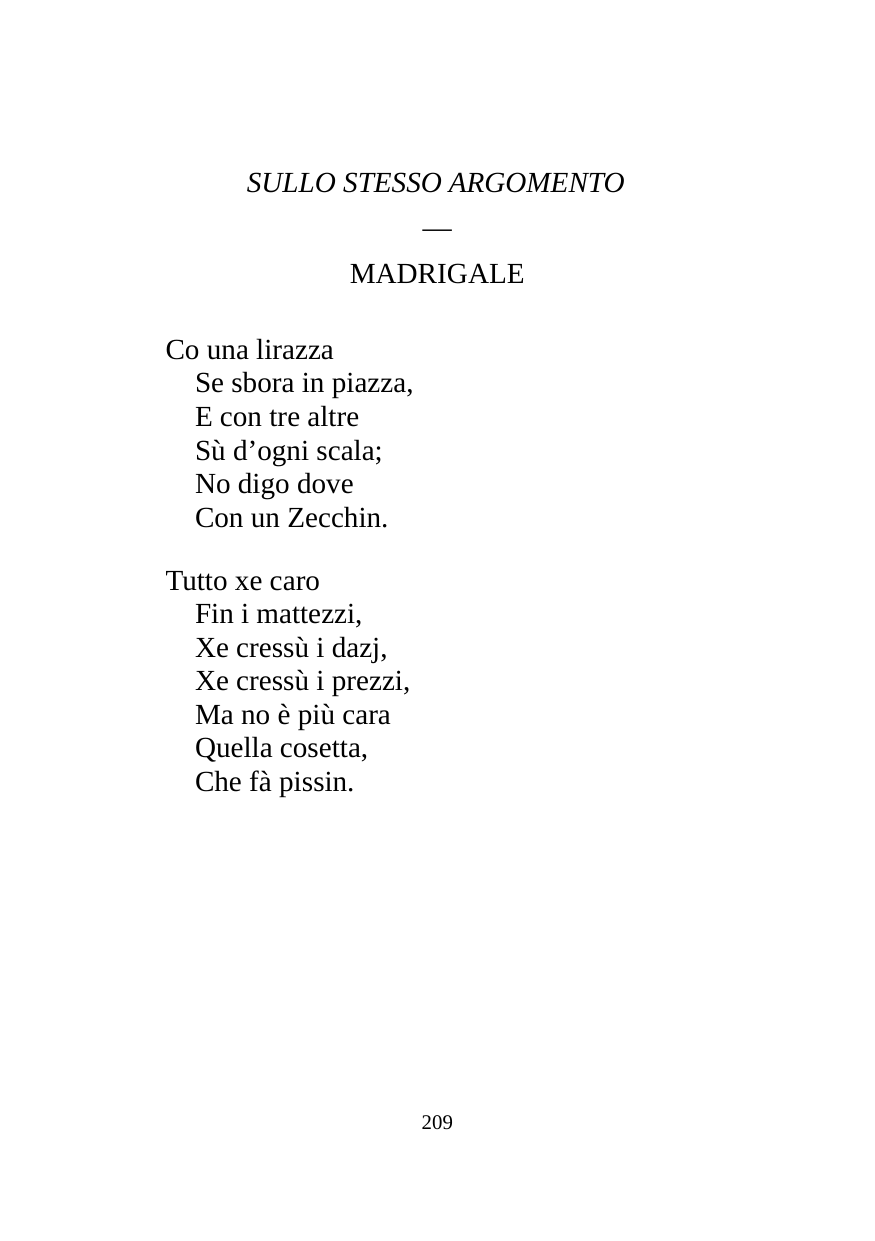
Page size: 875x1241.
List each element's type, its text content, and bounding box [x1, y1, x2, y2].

subtitle SULLO STESSO ARGOMENTO [106, 165, 768, 199]
text — [106, 211, 768, 244]
text MADRIGALE [106, 257, 768, 290]
text Co una lirazza Se sbora in piazza, E con tre altre Sù d’ogni scala; No digo dove Con un Zecchin. [165, 332, 768, 533]
text Tutto xe caro Fin i mattezzi, Xe cressù i dazj, Xe cressù i prezzi, Ma no è più cara Quella cosetta, Che fà pissin. [165, 563, 768, 797]
